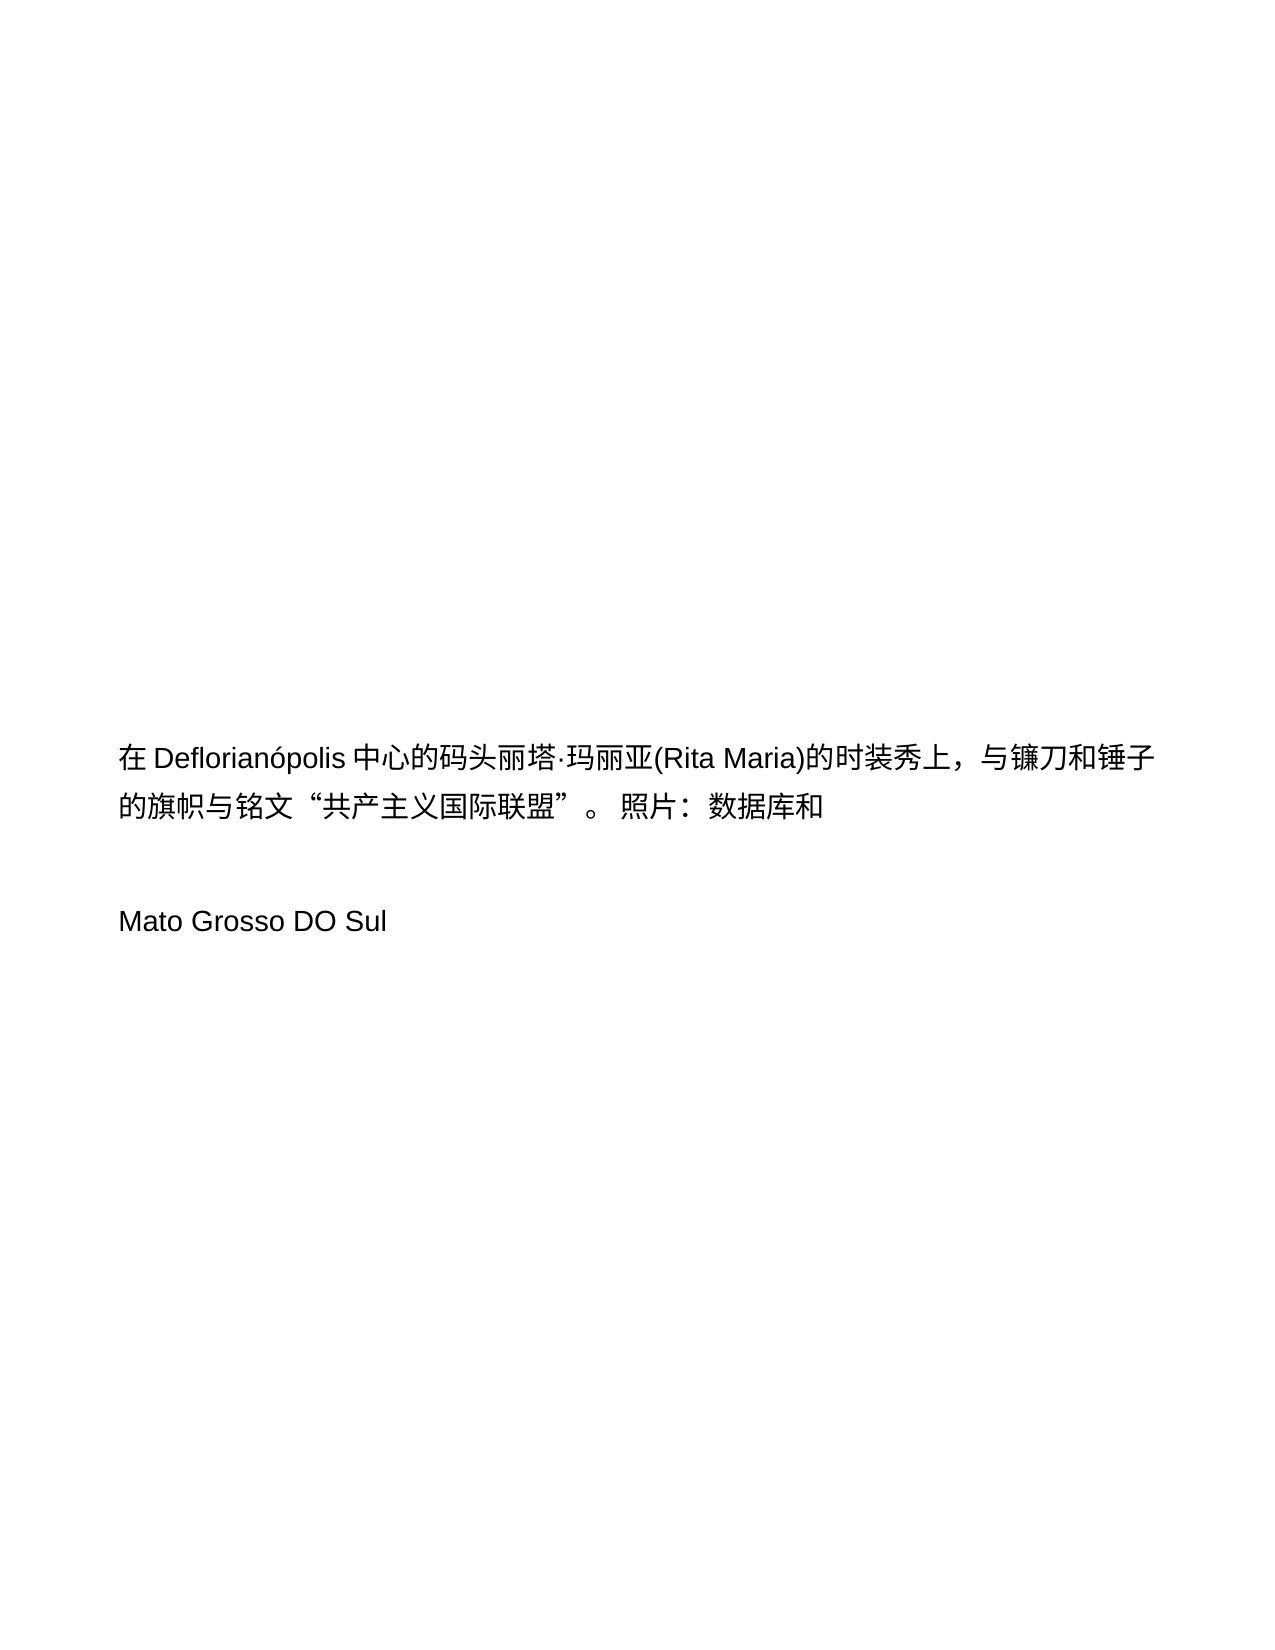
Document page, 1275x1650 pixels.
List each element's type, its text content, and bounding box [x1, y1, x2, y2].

text 在Deflorianópolis中心的码头丽塔·玛丽亚(Rita Maria)的时装秀上，与镰刀和锤子的旗帜与铭文“共产主义国际联盟”。 照片：数据库和 [118, 118, 1157, 826]
text Mato Grosso DO Sul [118, 904, 1157, 937]
